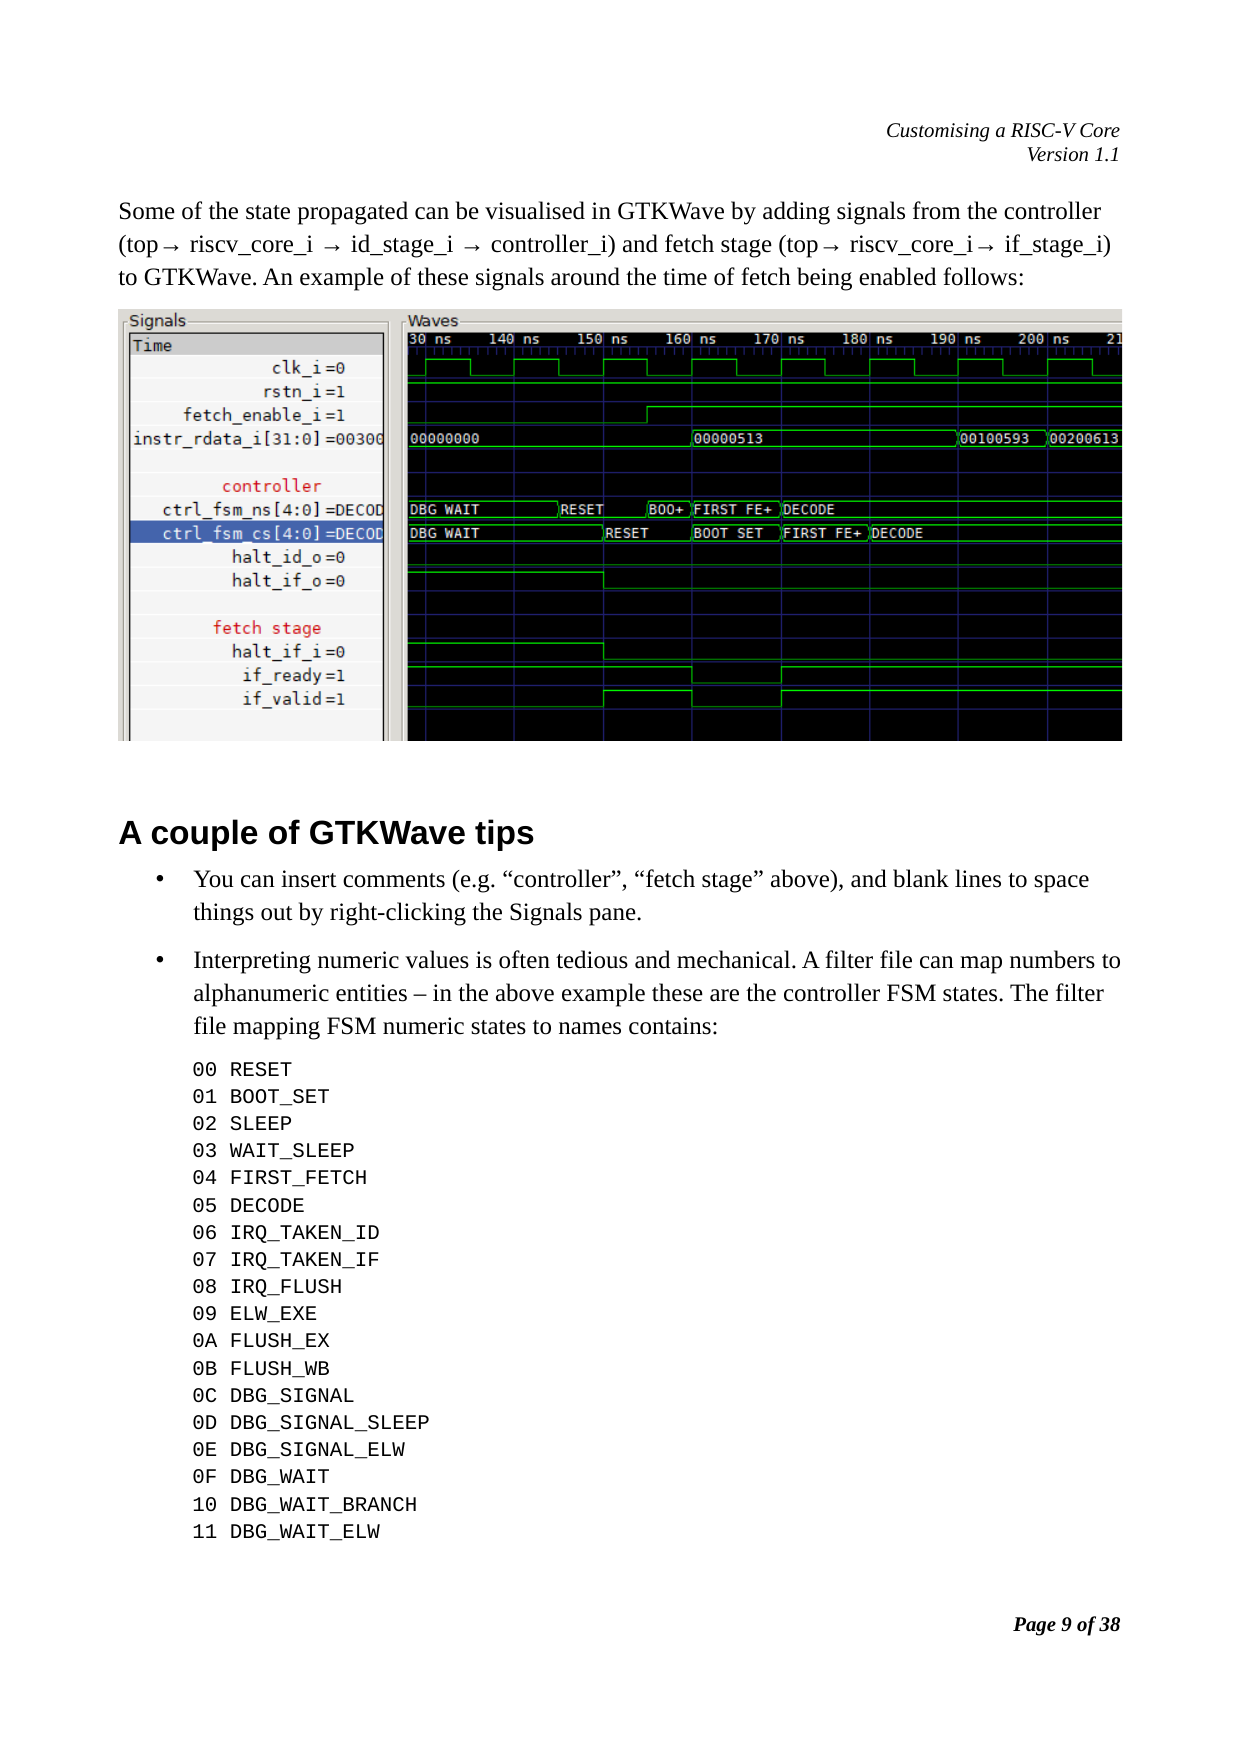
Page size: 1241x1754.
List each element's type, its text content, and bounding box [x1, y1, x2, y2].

text 00 RESET 01 BOOT_SET 02 SLEEP 03 WAIT_SLEEP 04 FIRST_FETCH 05 DECODE 06 IRQ_TAKEN_ID 07 IRQ_TAKEN_IF 08 IRQ_FLUSH 09 ELW_EXE 0A FLUSH_EX 0B FLUSH_WB 0C DBG_SIGNAL 0D DBG_SIGNAL_SLEEP 0E DBG_SIGNAL_ELW 0F DBG_WAIT 10 DBG_WAIT_BRANCH 11 DBG_WAIT_ELW [118, 1059, 1122, 1544]
list Interpreting numeric values is often tedious and mechanical. A filter file can map numbers to alphanumeric entities – in the above example these are the controller FSM states. The filter file mapping FSM numeric states to names contains: [156, 945, 1122, 1040]
text Some of the state propagated can be visualised in GTKWave by adding signals from the controller (top→ riscv_core_i → id_stage_i → controller_i) and fetch stage (top→ riscv_core_i→ if_stage_i) to GTKWave. An example of these signals around the time of fetch being enabled follows: [118, 196, 1122, 291]
picture [118, 309, 1123, 741]
subtitle A couple of GTKWave tips [118, 813, 1122, 852]
list You can insert comments (e.g. “controller”, “fetch stage” above), and blank lines to space things out by right-clicking the Signals pane. [156, 864, 1122, 926]
